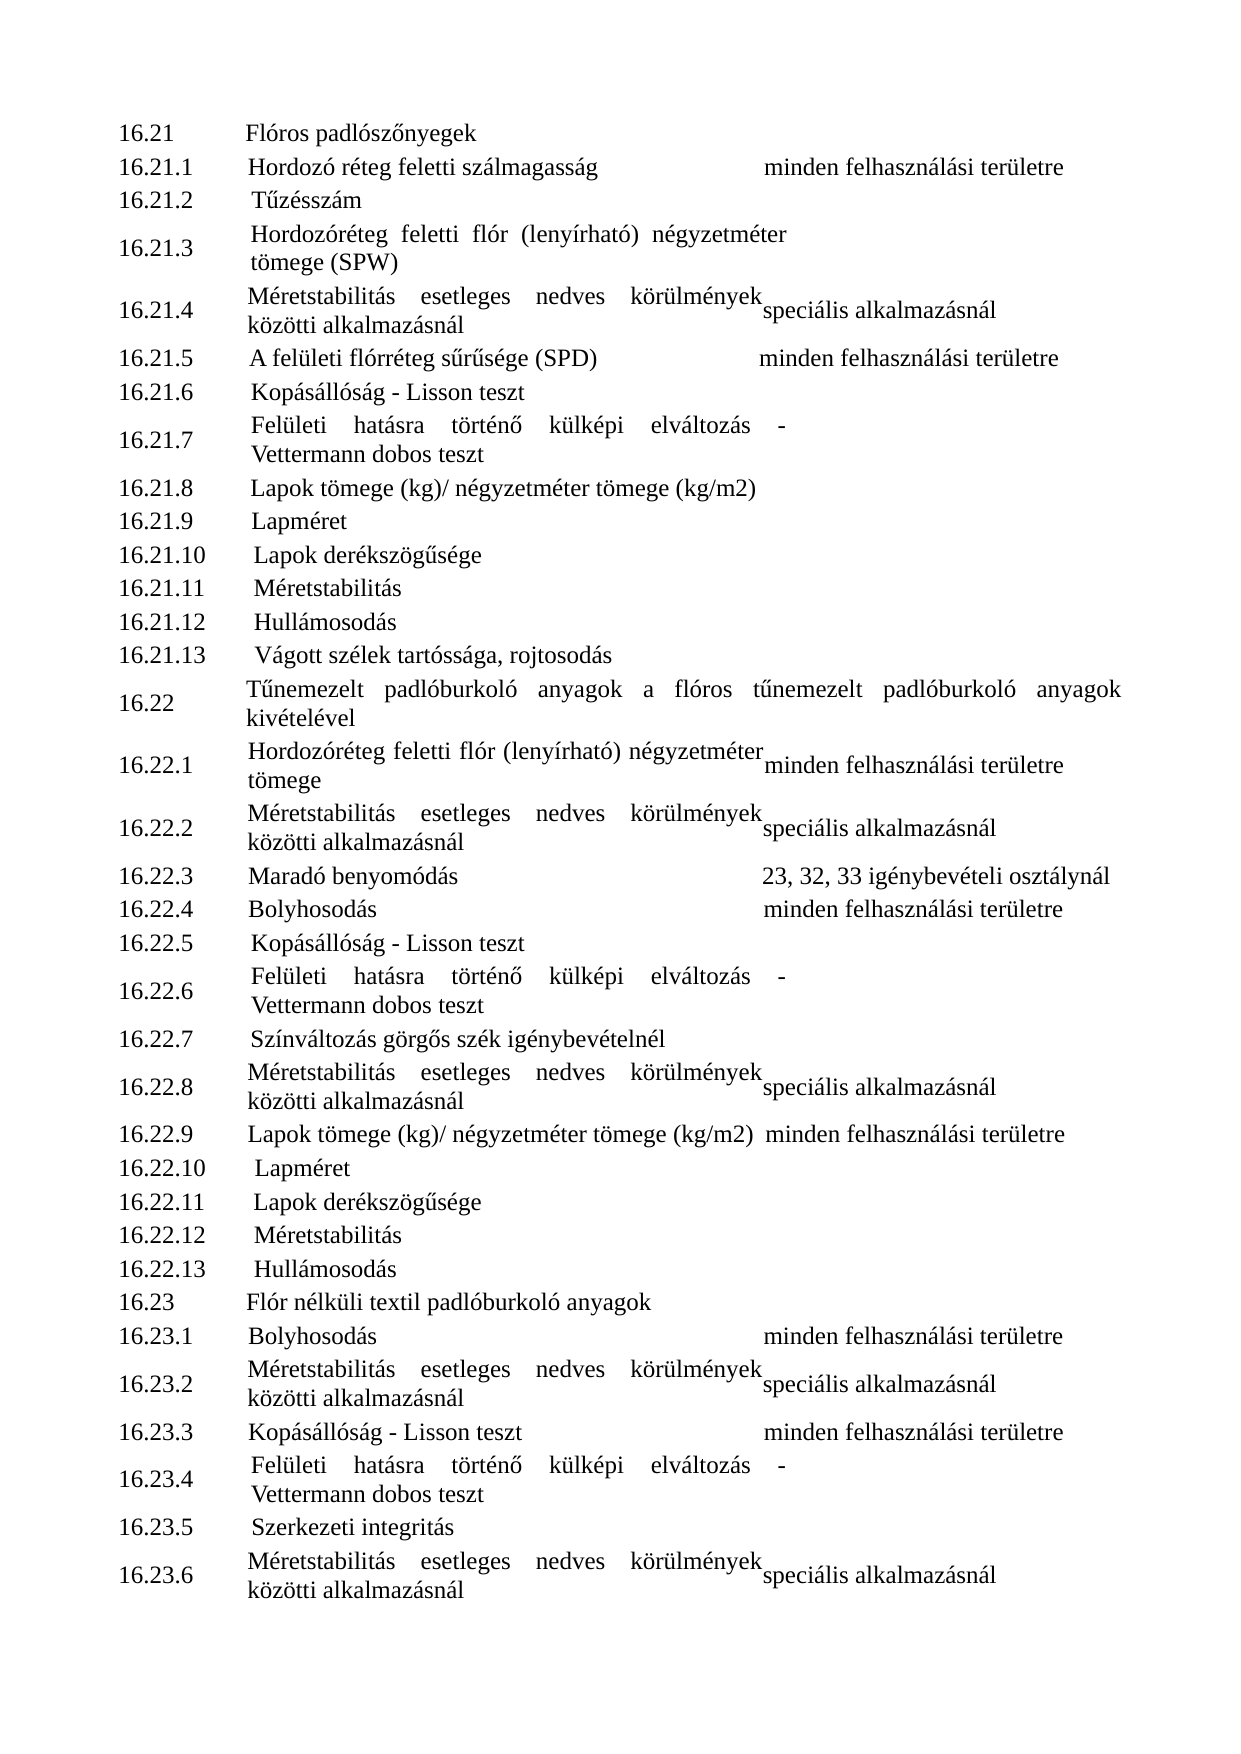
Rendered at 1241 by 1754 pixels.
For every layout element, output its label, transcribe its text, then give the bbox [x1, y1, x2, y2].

table_header 16.22.11 [118, 1187, 253, 1215]
table_header Méretstabilitás esetleges nedves körülmények közötti alkalmazásnál [247, 1546, 763, 1603]
table_header [790, 1220, 1122, 1249]
table_header [791, 540, 1122, 568]
table_header minden felhasználási területre [764, 736, 1122, 794]
table_header speciális alkalmazásnál [763, 1546, 1122, 1603]
table_header Lapméret [251, 506, 783, 535]
table_header 16.21.10 [118, 540, 253, 568]
table_header 16.23.2 [118, 1354, 247, 1412]
table_header 16.23.1 [118, 1321, 248, 1349]
table_header 16.21.6 [118, 377, 251, 406]
table_header 16.23.6 [118, 1546, 247, 1603]
table_header [784, 185, 1122, 214]
table_header Tűnemezelt padlóburkoló anyagok a flóros tűnemezelt padlóburkoló anyagok kivételével [246, 674, 1122, 731]
table_header Lapméret [254, 1153, 784, 1182]
table_header 16.22.12 [118, 1220, 253, 1249]
table_header Méretstabilitás [253, 573, 790, 602]
table_header 16.21.2 [118, 185, 251, 214]
table_header [784, 1153, 1122, 1182]
table_header Lapok tömege (kg)/ négyzetméter tömege (kg/m2) [250, 473, 788, 501]
table_header 16.22.1 [118, 736, 248, 794]
table_header 23, 32, 33 igénybevételi osztálynál [762, 861, 1122, 889]
table_header Kopásállóság - Lisson teszt [248, 1417, 764, 1445]
table_header speciális alkalmazásnál [763, 799, 1122, 856]
table_header Tűzésszám [251, 185, 784, 214]
table_header minden felhasználási területre [765, 1120, 1122, 1148]
table_header [786, 961, 1122, 1019]
table_header Hordozó réteg feletti szálmagasság [248, 152, 764, 180]
table_header [789, 473, 1122, 501]
table_header [790, 607, 1122, 636]
table_header Flór nélküli textil padlóburkoló anyagok [246, 1287, 1122, 1316]
table_header Színváltozás görgős szék igénybevételnél [250, 1024, 790, 1052]
table_header Hullámosodás [254, 607, 789, 636]
table_header Méretstabilitás esetleges nedves körülmények közötti alkalmazásnál [247, 281, 763, 338]
table_header Felületi hatásra történő külképi elváltozás - Vettermann dobos teszt [251, 961, 786, 1019]
table_header speciális alkalmazásnál [763, 1354, 1122, 1412]
table_header 16.23 [118, 1287, 246, 1316]
table_header Hordozóréteg feletti flór (lenyírható) négyzetméter tömege [248, 736, 764, 794]
table_header 16.21.5 [118, 343, 249, 372]
table_header 16.21.3 [118, 219, 250, 276]
table_header 16.21.8 [118, 473, 250, 501]
table_header [786, 410, 1122, 468]
table_header [786, 1450, 1122, 1508]
table_header 16.21 [118, 118, 245, 147]
table_header 16.22.9 [118, 1120, 247, 1148]
table_header [791, 1187, 1122, 1215]
table_header 16.22.6 [118, 961, 251, 1019]
table_header 16.22.4 [118, 894, 248, 923]
table_header minden felhasználási területre [764, 152, 1122, 180]
table_header 16.21.7 [118, 410, 251, 468]
table_header [787, 377, 1122, 406]
table_header [787, 219, 1122, 276]
table_header Méretstabilitás esetleges nedves körülmények közötti alkalmazásnál [247, 1057, 763, 1115]
table_header [787, 928, 1122, 957]
table_header Felületi hatásra történő külképi elváltozás - Vettermann dobos teszt [251, 1450, 786, 1508]
table_header Lapok tömege (kg)/ négyzetméter tömege (kg/m2) [248, 1120, 765, 1148]
table_header Méretstabilitás esetleges nedves körülmények közötti alkalmazásnál [247, 799, 763, 856]
table_header 16.22.13 [118, 1254, 254, 1282]
table_header [785, 640, 1122, 669]
table_header speciális alkalmazásnál [763, 281, 1122, 338]
table_header minden felhasználási területre [764, 1417, 1122, 1445]
table_header minden felhasználási területre [763, 1321, 1122, 1349]
table_header 16.22.3 [118, 861, 248, 889]
table_header 16.22 [118, 674, 246, 731]
table_header Méretstabilitás esetleges nedves körülmények közötti alkalmazásnál [247, 1354, 763, 1412]
table_header minden felhasználási területre [759, 343, 1122, 372]
table_header 16.22.2 [118, 799, 247, 856]
table_header [783, 1513, 1122, 1541]
table_header [790, 573, 1122, 602]
table_header Méretstabilitás [254, 1220, 790, 1249]
table_header 16.22.10 [118, 1153, 254, 1182]
table_header 16.22.5 [118, 928, 251, 957]
table_header minden felhasználási területre [763, 894, 1122, 923]
table_header 16.21.1 [118, 152, 248, 180]
table_header Lapok derékszögűsége [253, 1187, 791, 1215]
table_header Hordozóréteg feletti flór (lenyírható) négyzetméter tömege (SPW) [250, 219, 787, 276]
table_header 16.23.5 [118, 1513, 251, 1541]
table_header 16.22.8 [118, 1057, 247, 1115]
table_header [790, 1024, 1122, 1052]
table_header 16.23.3 [118, 1417, 248, 1445]
table_header Bolyhosodás [248, 894, 763, 923]
table_header Kopásállóság - Lisson teszt [251, 377, 787, 406]
table_header Felületi hatásra történő külképi elváltozás - Vettermann dobos teszt [251, 410, 786, 468]
table_header Lapok derékszögűsége [253, 540, 791, 568]
table_header Flóros padlószőnyegek [245, 118, 1122, 147]
table_header 16.21.11 [118, 573, 253, 602]
table_header Vágott szélek tartóssága, rojtosodás [254, 640, 785, 669]
table_header Hullámosodás [254, 1254, 789, 1282]
table_header A felületi flórréteg sűrűsége (SPD) [249, 343, 759, 372]
table_header Szerkezeti integritás [251, 1513, 783, 1541]
table_header 16.21.9 [118, 506, 251, 535]
table_header [790, 1254, 1122, 1282]
table_header Bolyhosodás [248, 1321, 763, 1349]
table_header speciális alkalmazásnál [763, 1057, 1122, 1115]
table_header 16.22.7 [118, 1024, 250, 1052]
table_header Kopásállóság - Lisson teszt [251, 928, 787, 957]
table_header 16.23.4 [118, 1450, 251, 1508]
table_header 16.21.13 [118, 640, 254, 669]
table_header 16.21.4 [118, 281, 247, 338]
table_header [783, 506, 1122, 535]
table_header Maradó benyomódás [248, 861, 762, 889]
table_header 16.21.12 [118, 607, 254, 636]
